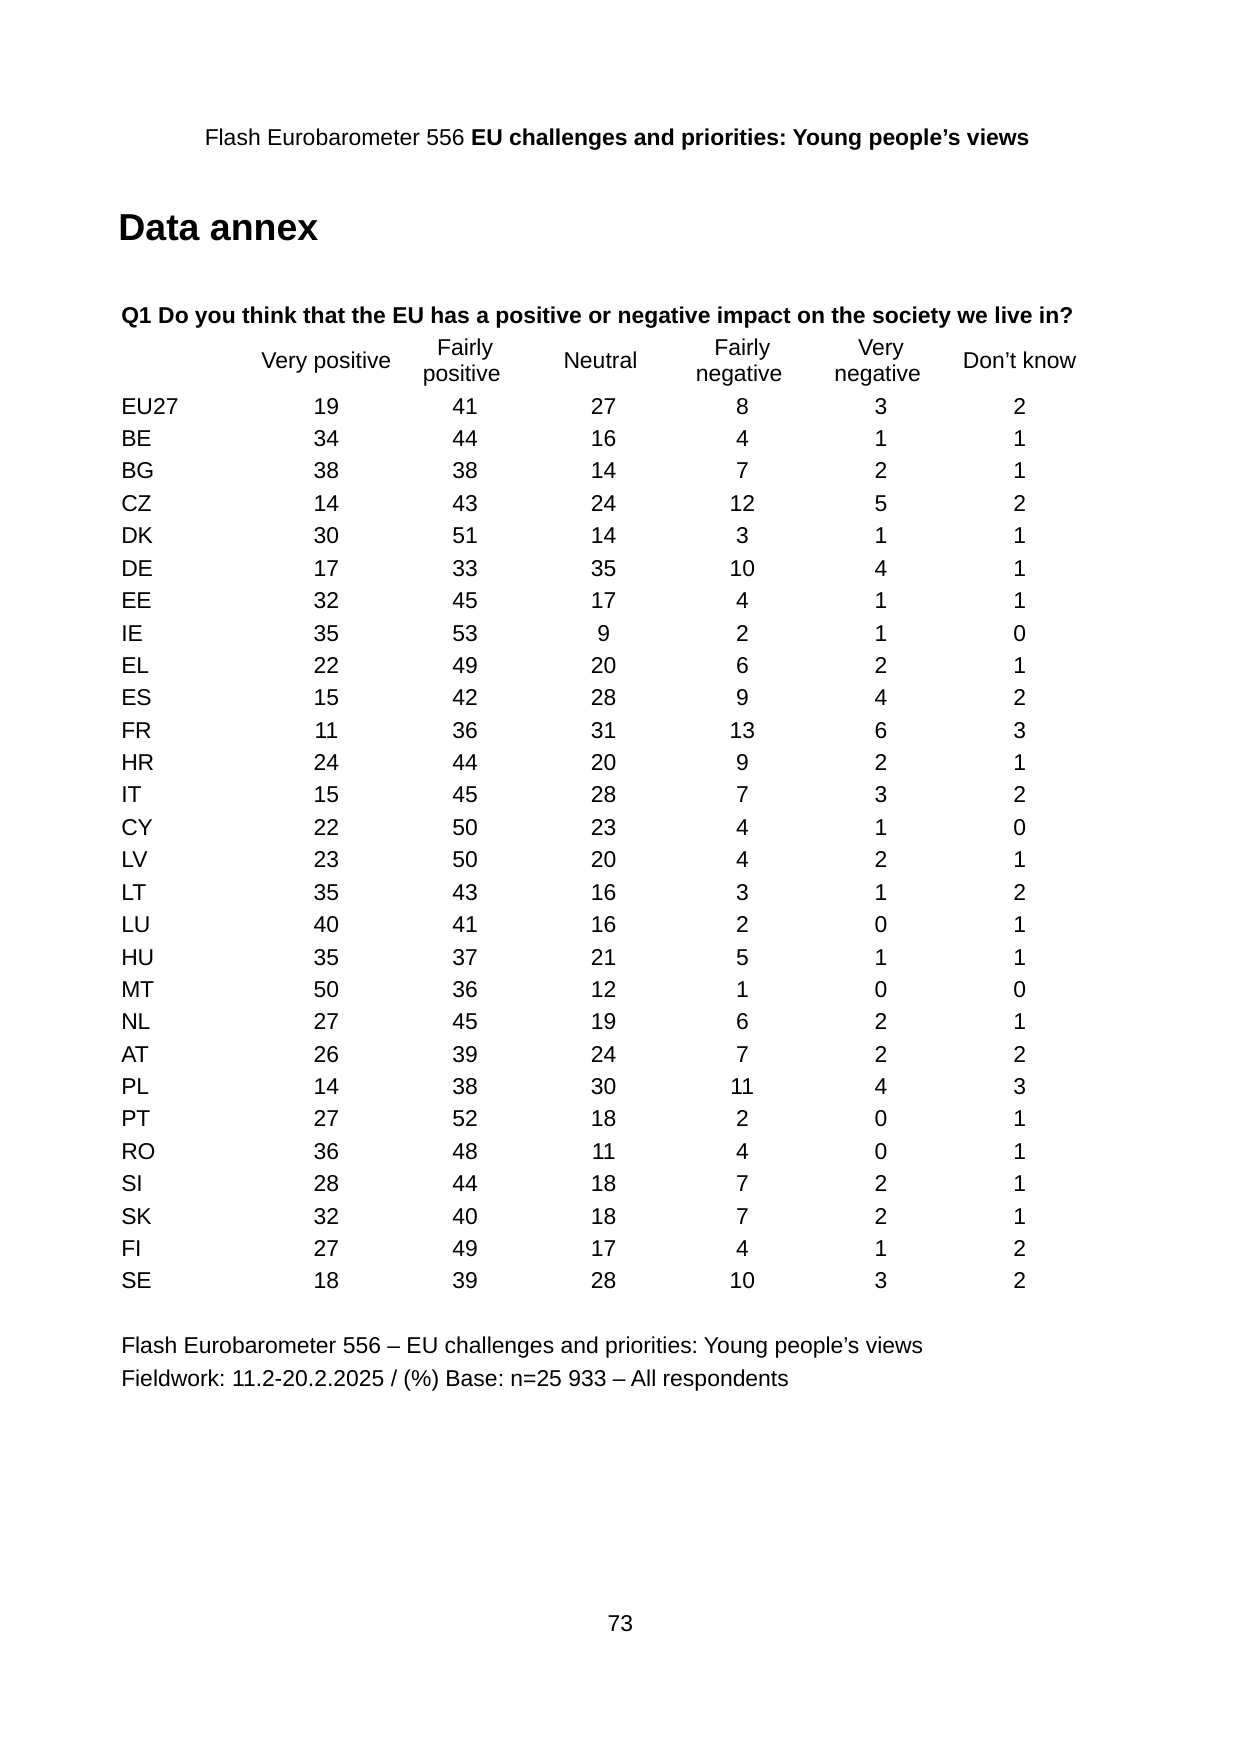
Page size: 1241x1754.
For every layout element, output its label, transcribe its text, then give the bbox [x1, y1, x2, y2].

table_cell 2 [811, 1038, 950, 1070]
table_cell 2 [811, 649, 950, 681]
table_cell HU [118, 940, 257, 973]
table_cell 1 [673, 973, 811, 1005]
table_cell 41 [395, 908, 534, 940]
table_cell 9 [534, 616, 673, 649]
table_cell 1 [811, 519, 950, 552]
table_cell 42 [395, 681, 534, 714]
table_cell 1 [950, 649, 1089, 681]
table_cell 51 [395, 519, 534, 552]
table_cell 24 [257, 746, 395, 778]
table_cell 7 [673, 1038, 811, 1070]
table_cell 35 [257, 940, 395, 973]
table_cell 2 [950, 1038, 1089, 1070]
table_cell ES [118, 681, 257, 714]
table_cell LV [118, 843, 257, 876]
table_cell 49 [395, 649, 534, 681]
table_cell 38 [395, 1070, 534, 1102]
table_cell 1 [811, 811, 950, 843]
table_cell 18 [534, 1167, 673, 1199]
table_cell 17 [257, 552, 395, 584]
table_cell 2 [811, 1005, 950, 1038]
table_cell 3 [950, 714, 1089, 746]
table_cell 43 [395, 876, 534, 908]
table_cell 44 [395, 746, 534, 778]
table_cell 0 [811, 1103, 950, 1135]
table_cell 7 [673, 779, 811, 811]
table_cell 1 [950, 422, 1089, 454]
table_cell 36 [395, 714, 534, 746]
table_cell 1 [811, 940, 950, 973]
table_cell 18 [534, 1200, 673, 1232]
subtitle Data annex [118, 205, 1122, 248]
table_cell 45 [395, 584, 534, 616]
table_cell 12 [673, 487, 811, 519]
table_cell Fairly negative [673, 331, 811, 390]
table_cell 1 [811, 616, 950, 649]
table_cell PT [118, 1103, 257, 1135]
table_cell 6 [673, 1005, 811, 1038]
table_cell EL [118, 649, 257, 681]
table_cell 7 [673, 1200, 811, 1232]
table_cell [118, 1297, 257, 1329]
table_cell 36 [257, 1135, 395, 1167]
table_cell 2 [950, 1264, 1089, 1297]
table_cell 4 [673, 843, 811, 876]
table_cell 31 [534, 714, 673, 746]
table_cell 41 [395, 390, 534, 422]
table_cell 23 [257, 843, 395, 876]
table_cell 3 [811, 390, 950, 422]
table_cell SE [118, 1264, 257, 1297]
table_cell 2 [950, 487, 1089, 519]
table_cell 4 [811, 681, 950, 714]
table_cell 2 [950, 1232, 1089, 1264]
table_cell 30 [534, 1070, 673, 1102]
table_cell 16 [534, 876, 673, 908]
table_cell 35 [257, 616, 395, 649]
table_cell BG [118, 455, 257, 487]
table_cell 0 [950, 616, 1089, 649]
table_cell 19 [534, 1005, 673, 1038]
table_cell 20 [534, 843, 673, 876]
table_cell 27 [257, 1232, 395, 1264]
table_cell 44 [395, 1167, 534, 1199]
table_cell LU [118, 908, 257, 940]
table_cell 24 [534, 1038, 673, 1070]
table_cell [811, 1297, 950, 1329]
table_cell 32 [257, 1200, 395, 1232]
table_cell 4 [673, 1232, 811, 1264]
table_cell 18 [534, 1103, 673, 1135]
table_cell AT [118, 1038, 257, 1070]
table_cell 10 [673, 552, 811, 584]
table_cell 4 [673, 811, 811, 843]
table_cell 45 [395, 779, 534, 811]
table_cell 38 [257, 455, 395, 487]
table_cell 2 [950, 390, 1089, 422]
table_cell 34 [257, 422, 395, 454]
table_cell 2 [950, 876, 1089, 908]
table_cell 4 [673, 1135, 811, 1167]
table_cell 3 [673, 876, 811, 908]
table_cell 2 [811, 746, 950, 778]
table_cell 3 [811, 779, 950, 811]
table_cell 3 [673, 519, 811, 552]
table_cell 2 [673, 616, 811, 649]
table_cell 1 [811, 584, 950, 616]
table_cell BE [118, 422, 257, 454]
table_cell 2 [811, 843, 950, 876]
table_cell Fairly positive [395, 331, 534, 390]
table_cell 38 [395, 455, 534, 487]
table_cell 36 [395, 973, 534, 1005]
table_cell 1 [950, 584, 1089, 616]
table_cell 0 [811, 973, 950, 1005]
table_cell 33 [395, 552, 534, 584]
table_cell CY [118, 811, 257, 843]
table_cell 53 [395, 616, 534, 649]
table_cell SK [118, 1200, 257, 1232]
table_cell 1 [950, 1103, 1089, 1135]
table_cell 30 [257, 519, 395, 552]
table_header Q1 Do you think that the EU has a positive or negative impact on the society we live in? [118, 299, 1089, 331]
table_cell 43 [395, 487, 534, 519]
table_cell 4 [811, 1070, 950, 1102]
table_cell 44 [395, 422, 534, 454]
table_cell 0 [950, 811, 1089, 843]
table_cell 9 [673, 746, 811, 778]
table_cell CZ [118, 487, 257, 519]
table_cell MT [118, 973, 257, 1005]
table_cell [257, 1297, 395, 1329]
table_cell Neutral [534, 331, 673, 390]
table_cell 8 [673, 390, 811, 422]
table_cell 1 [950, 1135, 1089, 1167]
table_cell HR [118, 746, 257, 778]
table_cell 11 [534, 1135, 673, 1167]
table_cell 7 [673, 455, 811, 487]
table_cell 4 [673, 422, 811, 454]
table_cell 45 [395, 1005, 534, 1038]
table_cell 13 [673, 714, 811, 746]
table_cell 12 [534, 973, 673, 1005]
table_cell 17 [534, 584, 673, 616]
table_cell 28 [534, 1264, 673, 1297]
table_cell 3 [950, 1070, 1089, 1102]
table_cell 5 [811, 487, 950, 519]
table_cell 50 [395, 843, 534, 876]
table_cell 11 [673, 1070, 811, 1102]
table_cell 50 [257, 973, 395, 1005]
table_cell 1 [950, 519, 1089, 552]
table_cell NL [118, 1005, 257, 1038]
table_cell 52 [395, 1103, 534, 1135]
table_cell 35 [257, 876, 395, 908]
table_cell 0 [811, 908, 950, 940]
table_cell 22 [257, 649, 395, 681]
table_cell 2 [673, 1103, 811, 1135]
table_cell 2 [811, 1200, 950, 1232]
table_cell 2 [811, 1167, 950, 1199]
table_cell 2 [673, 908, 811, 940]
table_cell 1 [950, 455, 1089, 487]
table_cell 22 [257, 811, 395, 843]
table_cell DE [118, 552, 257, 584]
table_cell 35 [534, 552, 673, 584]
table_cell [534, 1297, 673, 1329]
table_cell 1 [950, 908, 1089, 940]
table_cell 11 [257, 714, 395, 746]
table_cell PL [118, 1070, 257, 1102]
table_cell 48 [395, 1135, 534, 1167]
table_cell 14 [257, 1070, 395, 1102]
table_cell 15 [257, 779, 395, 811]
table_cell EU27 [118, 390, 257, 422]
table_cell IE [118, 616, 257, 649]
table_cell EE [118, 584, 257, 616]
table_cell Fieldwork: 11.2-20.2.2025 / (%) Base: n=25 933 – All respondents [118, 1362, 1089, 1394]
table_cell 24 [534, 487, 673, 519]
table_cell [395, 1297, 534, 1329]
table_cell IT [118, 779, 257, 811]
table_cell Don’t know [950, 331, 1089, 390]
table_cell 23 [534, 811, 673, 843]
table_cell 15 [257, 681, 395, 714]
table_cell 40 [395, 1200, 534, 1232]
table_cell FR [118, 714, 257, 746]
table_cell 1 [950, 843, 1089, 876]
table_cell 1 [811, 876, 950, 908]
table_cell 3 [811, 1264, 950, 1297]
table_cell 16 [534, 422, 673, 454]
table_cell 1 [950, 552, 1089, 584]
table_cell 5 [673, 940, 811, 973]
table_cell 4 [673, 584, 811, 616]
table_cell 14 [534, 519, 673, 552]
table_cell 4 [811, 552, 950, 584]
table_cell 17 [534, 1232, 673, 1264]
table_cell RO [118, 1135, 257, 1167]
table_cell 50 [395, 811, 534, 843]
table_cell SI [118, 1167, 257, 1199]
table_cell Very positive [257, 331, 395, 390]
table_cell 39 [395, 1264, 534, 1297]
table_cell 14 [257, 487, 395, 519]
table_cell 20 [534, 649, 673, 681]
table_cell DK [118, 519, 257, 552]
table_cell 10 [673, 1264, 811, 1297]
table_cell 39 [395, 1038, 534, 1070]
table_cell 40 [257, 908, 395, 940]
table_cell 14 [534, 455, 673, 487]
table_cell 0 [950, 973, 1089, 1005]
table_cell 28 [257, 1167, 395, 1199]
table_cell 1 [950, 746, 1089, 778]
table_cell 21 [534, 940, 673, 973]
table_cell [950, 1297, 1089, 1329]
table_cell 20 [534, 746, 673, 778]
table_cell 32 [257, 584, 395, 616]
table_cell 49 [395, 1232, 534, 1264]
table_cell 0 [811, 1135, 950, 1167]
table_cell 2 [950, 779, 1089, 811]
table_cell 2 [950, 681, 1089, 714]
table_cell 6 [811, 714, 950, 746]
table_cell 1 [811, 1232, 950, 1264]
table_cell 18 [257, 1264, 395, 1297]
table_cell 2 [811, 455, 950, 487]
table_cell 1 [950, 940, 1089, 973]
table_cell 1 [950, 1200, 1089, 1232]
table_cell 1 [950, 1005, 1089, 1038]
table_cell FI [118, 1232, 257, 1264]
table_cell 1 [950, 1167, 1089, 1199]
table_cell Flash Eurobarometer 556 – EU challenges and priorities: Young people’s views [118, 1329, 1089, 1362]
table_cell 9 [673, 681, 811, 714]
table_cell 26 [257, 1038, 395, 1070]
table_cell 28 [534, 681, 673, 714]
table_cell 19 [257, 390, 395, 422]
table_cell 27 [257, 1103, 395, 1135]
table_cell LT [118, 876, 257, 908]
table_cell 7 [673, 1167, 811, 1199]
table_cell 37 [395, 940, 534, 973]
table_cell 27 [257, 1005, 395, 1038]
table_cell 6 [673, 649, 811, 681]
table_cell 16 [534, 908, 673, 940]
table_cell [118, 331, 257, 390]
table_cell 27 [534, 390, 673, 422]
table_cell 1 [811, 422, 950, 454]
table_cell [673, 1297, 811, 1329]
table_cell Very negative [811, 331, 950, 390]
table_cell 28 [534, 779, 673, 811]
